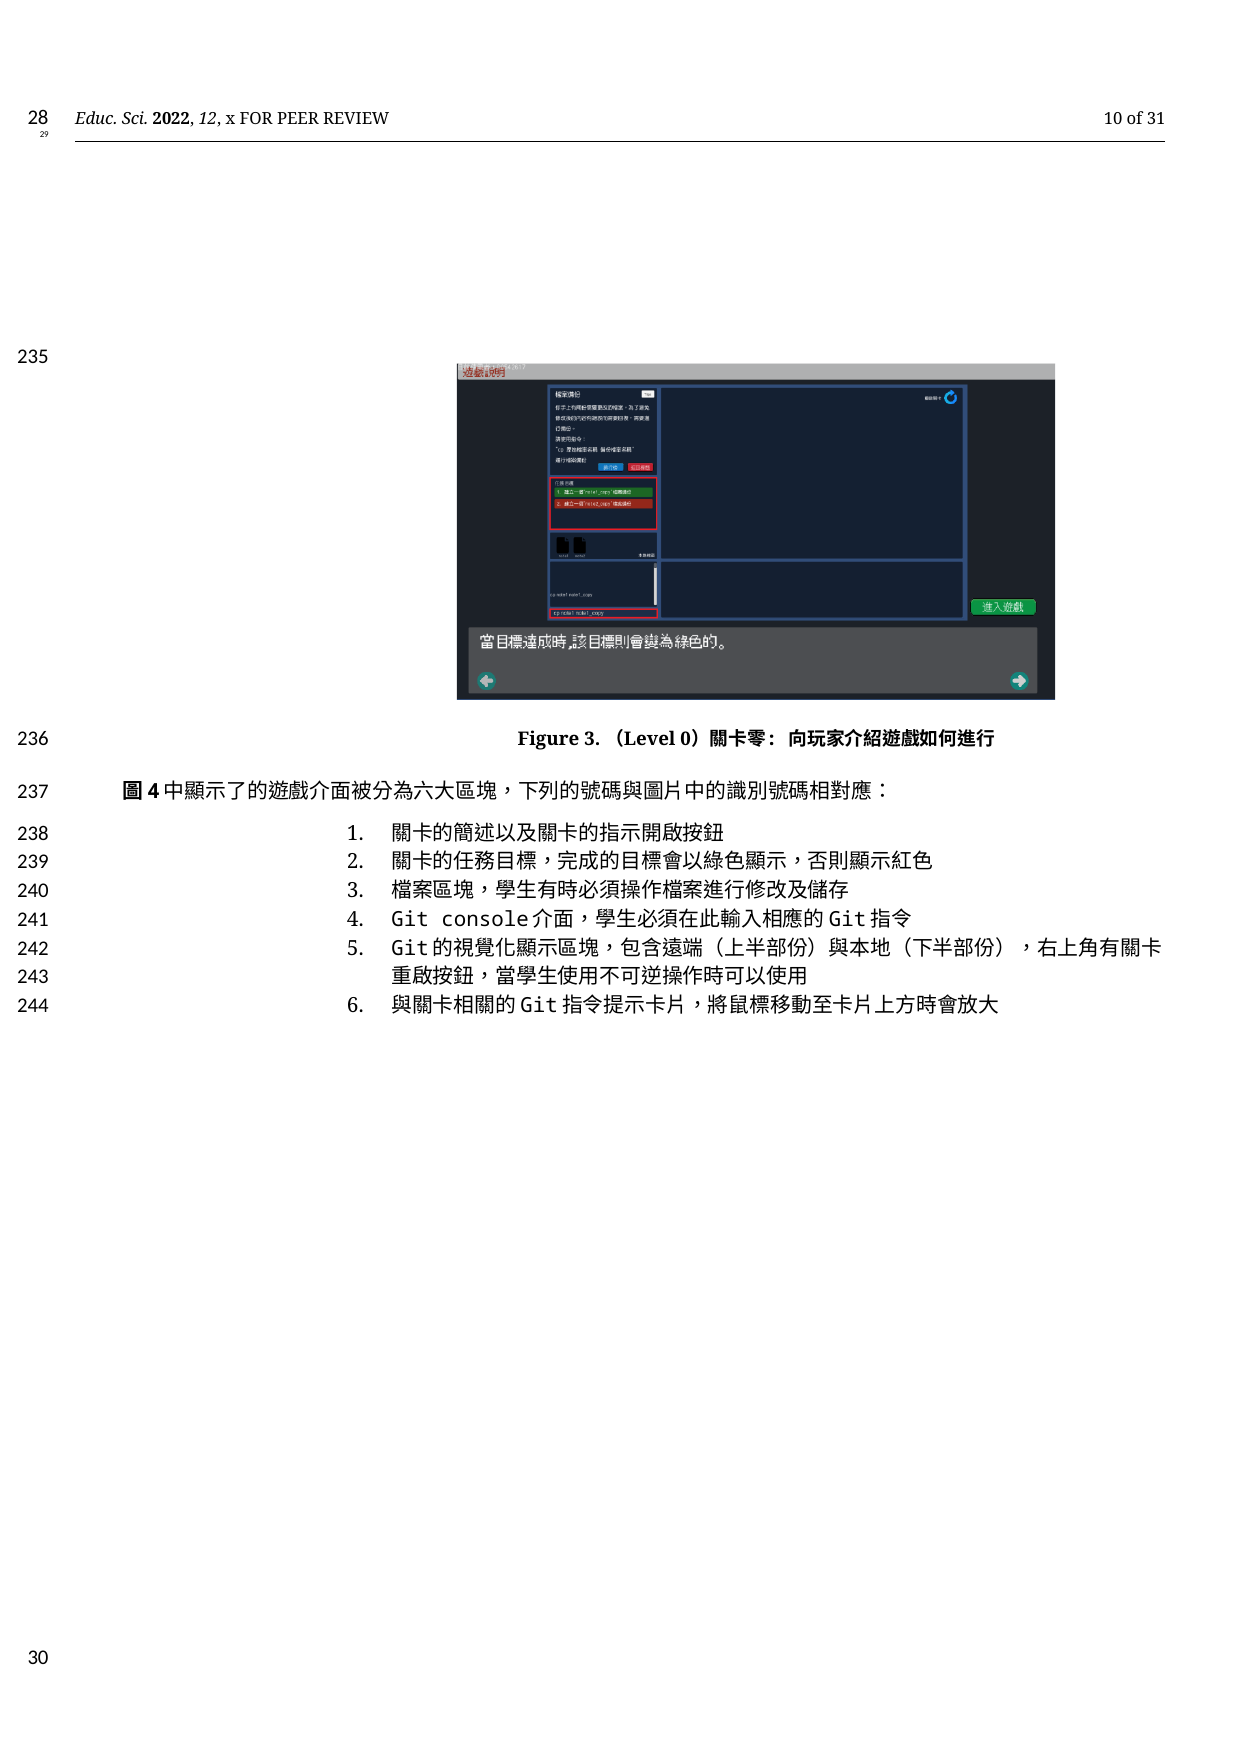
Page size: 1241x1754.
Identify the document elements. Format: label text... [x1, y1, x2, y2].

list 與關卡相關的Git指令提示卡片，將鼠標移動至卡片上方時會放大 [347, 989, 1165, 1018]
list 關卡的任務目標，完成的目標會以綠色顯示，否則顯示紅色 [347, 846, 1165, 874]
list 檔案區塊，學生有時必須操作檔案進行修改及儲存 [347, 874, 1165, 903]
text Figure 3. （Level 0）關卡零: 向玩家介紹遊戲如何進行 [347, 725, 1165, 751]
list Git console介面，學生必須在此輸入相應的Git指令 [347, 903, 1165, 932]
list Git的視覺化顯示區塊，包含遠端（上半部份）與本地（下半部份），右上角有關卡重啟按鈕，當學生使用不可逆操作時可以使用 [347, 932, 1165, 989]
list 關卡的簡述以及關卡的指示開啟按鈕 [347, 817, 1165, 846]
text 圖4中顯示了的遊戲介面被分為六大區塊，下列的號碼與圖片中的識別號碼相對應： [75, 776, 1165, 804]
